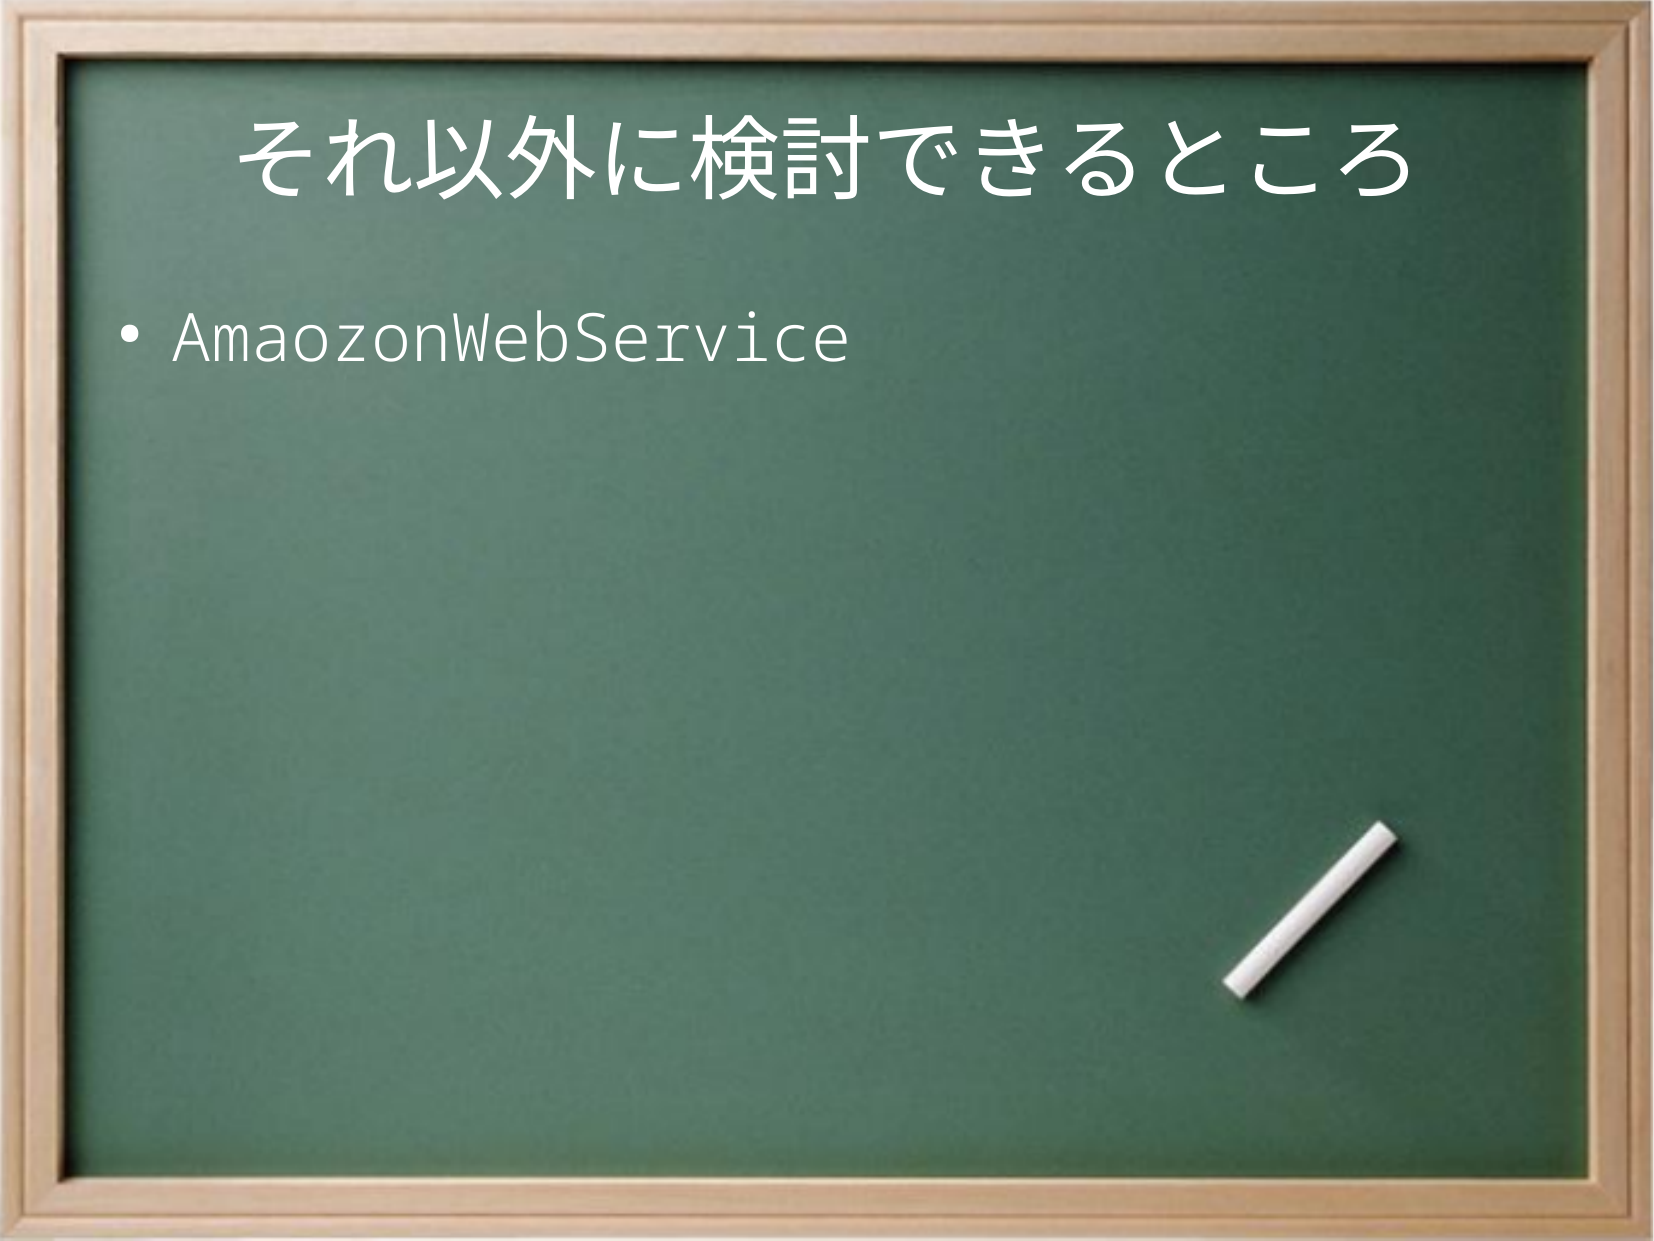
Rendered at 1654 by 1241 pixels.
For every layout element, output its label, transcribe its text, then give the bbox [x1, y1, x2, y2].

list AmaozonWebService [82, 290, 1571, 1094]
picture [0, 0, 1654, 1241]
title それ以外に検討できるところ [82, 56, 1571, 250]
